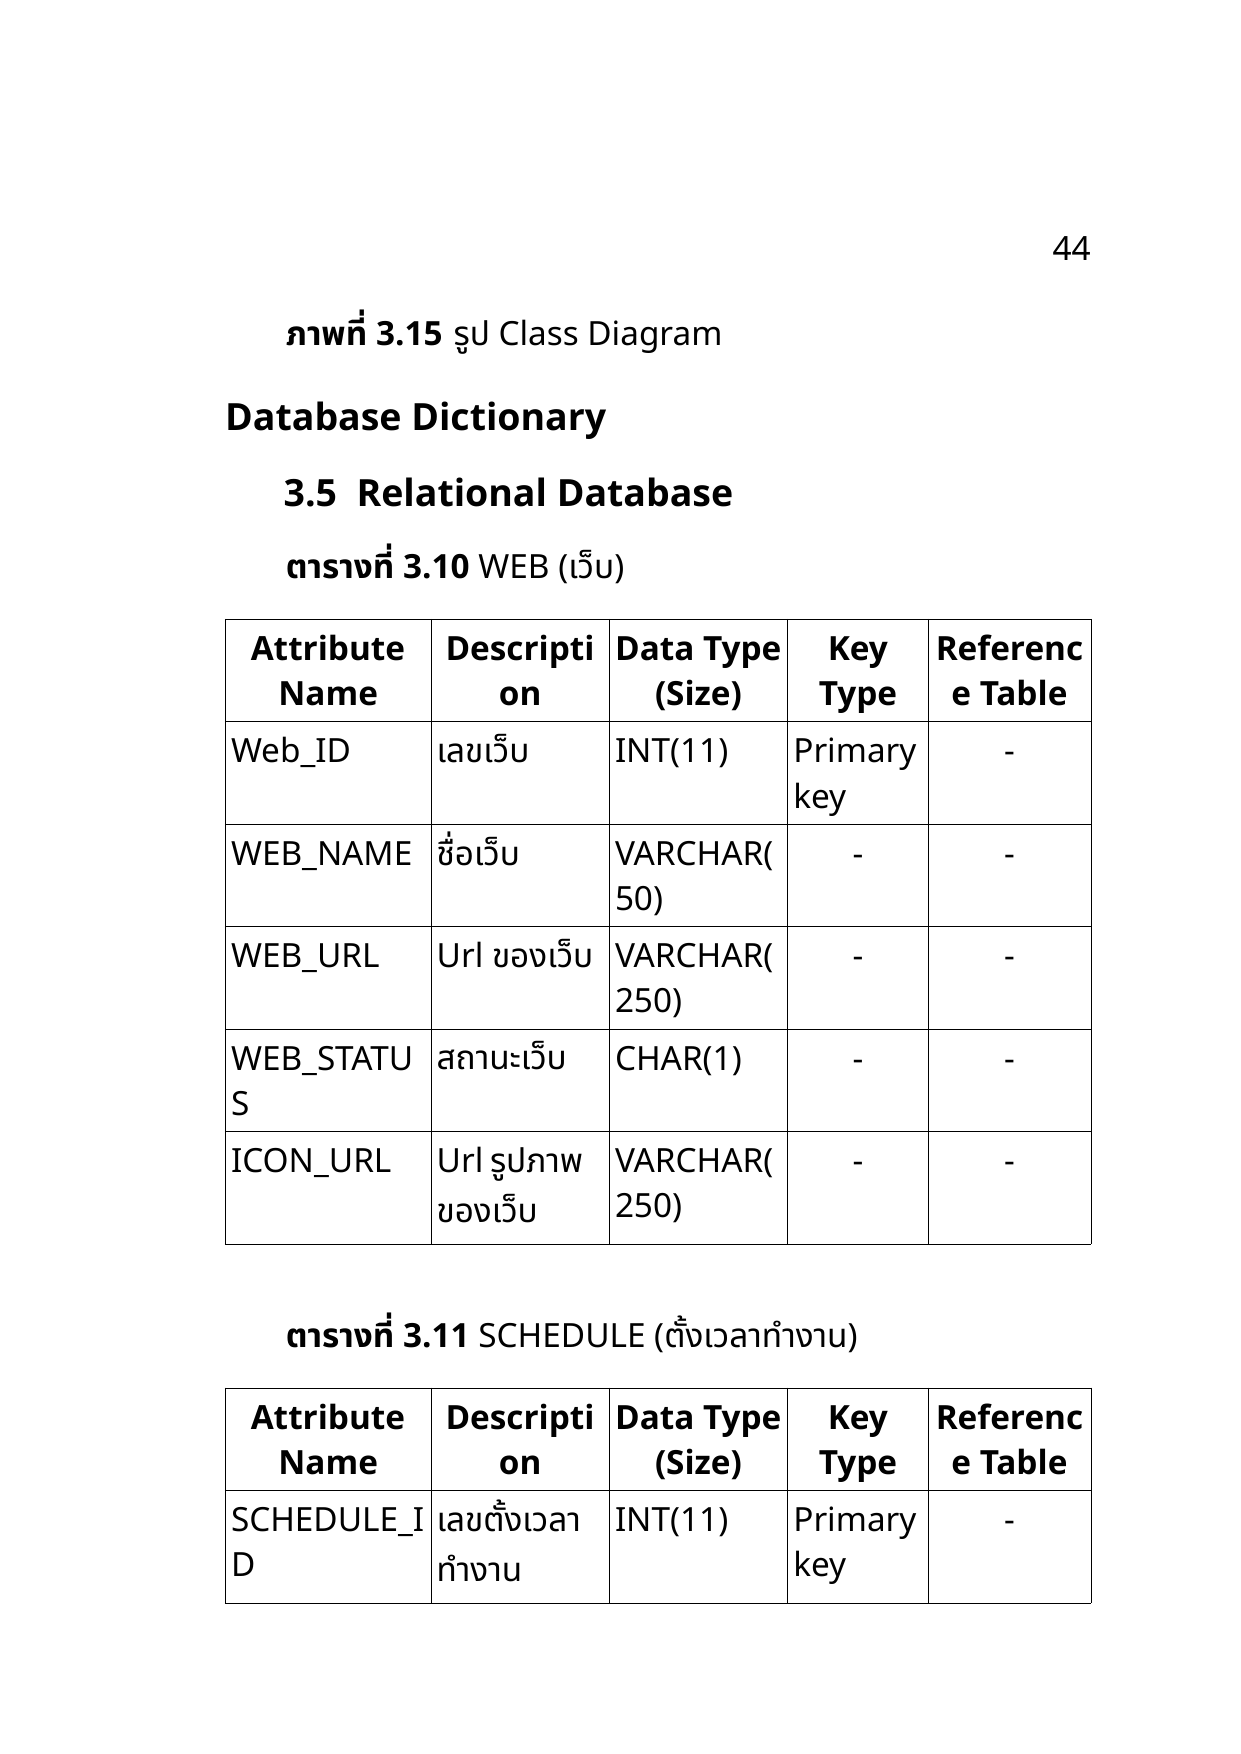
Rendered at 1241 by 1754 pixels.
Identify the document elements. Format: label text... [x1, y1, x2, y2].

text 3.5 Relational Database [225, 466, 1091, 517]
table_cell SCHEDULE_ID [226, 1491, 431, 1602]
table_cell VARCHAR(50) [610, 825, 787, 926]
table_cell Primary key [788, 722, 928, 824]
table_header Description [432, 620, 609, 721]
table_cell - [929, 927, 1091, 1028]
text Database Dictionary [225, 390, 1091, 441]
table_cell เลขเว็บ [432, 722, 609, 824]
table_header Key Type [788, 620, 928, 721]
table_cell WEB_URL [226, 927, 431, 1028]
table_header Attribute Name [226, 620, 431, 721]
table_cell สถานะเว็บ [432, 1030, 609, 1131]
table_header Description [432, 1389, 609, 1490]
table_cell - [929, 825, 1091, 926]
table_header Reference Table [929, 620, 1091, 721]
table_header Data Type (Size) [610, 1389, 787, 1490]
table_cell - [929, 722, 1091, 824]
table_cell ชื่อเว็บ [432, 825, 609, 926]
table_header Reference Table [929, 1389, 1091, 1490]
table_cell Web_ID [226, 722, 431, 824]
table_cell ICON_URL [226, 1132, 431, 1243]
table_cell - [788, 1132, 928, 1243]
table_cell Url ของเว็บ [432, 927, 609, 1028]
table_cell VARCHAR(250) [610, 1132, 787, 1243]
table_cell - [929, 1030, 1091, 1131]
text ตารางที่ 3.11 SCHEDULE (ตั้งเวลาทำงาน) [225, 1312, 1091, 1362]
table_cell CHAR(1) [610, 1030, 787, 1131]
table_cell WEB_NAME [226, 825, 431, 926]
table_cell - [929, 1491, 1091, 1602]
table_cell - [788, 1030, 928, 1131]
table_cell VARCHAR(250) [610, 927, 787, 1028]
table_cell WEB_STATUS [226, 1030, 431, 1131]
table_cell - [929, 1132, 1091, 1243]
table_cell INT(11) [610, 1491, 787, 1602]
table_header Data Type (Size) [610, 620, 787, 721]
table_cell - [788, 927, 928, 1028]
table_cell Primary key [788, 1491, 928, 1602]
text ภาพที่ 3.15 รูป Class Diagram [225, 300, 1091, 360]
table_cell Urlรูปภาพของเว็บ [432, 1132, 609, 1243]
text ตารางที่ 3.10 WEB (เว็บ) [225, 543, 1091, 593]
table_cell - [788, 825, 928, 926]
table_header Key Type [788, 1389, 928, 1490]
table_header Attribute Name [226, 1389, 431, 1490]
table_cell INT(11) [610, 722, 787, 824]
table_cell เลขตั้งเวลาทำงาน [432, 1491, 609, 1602]
